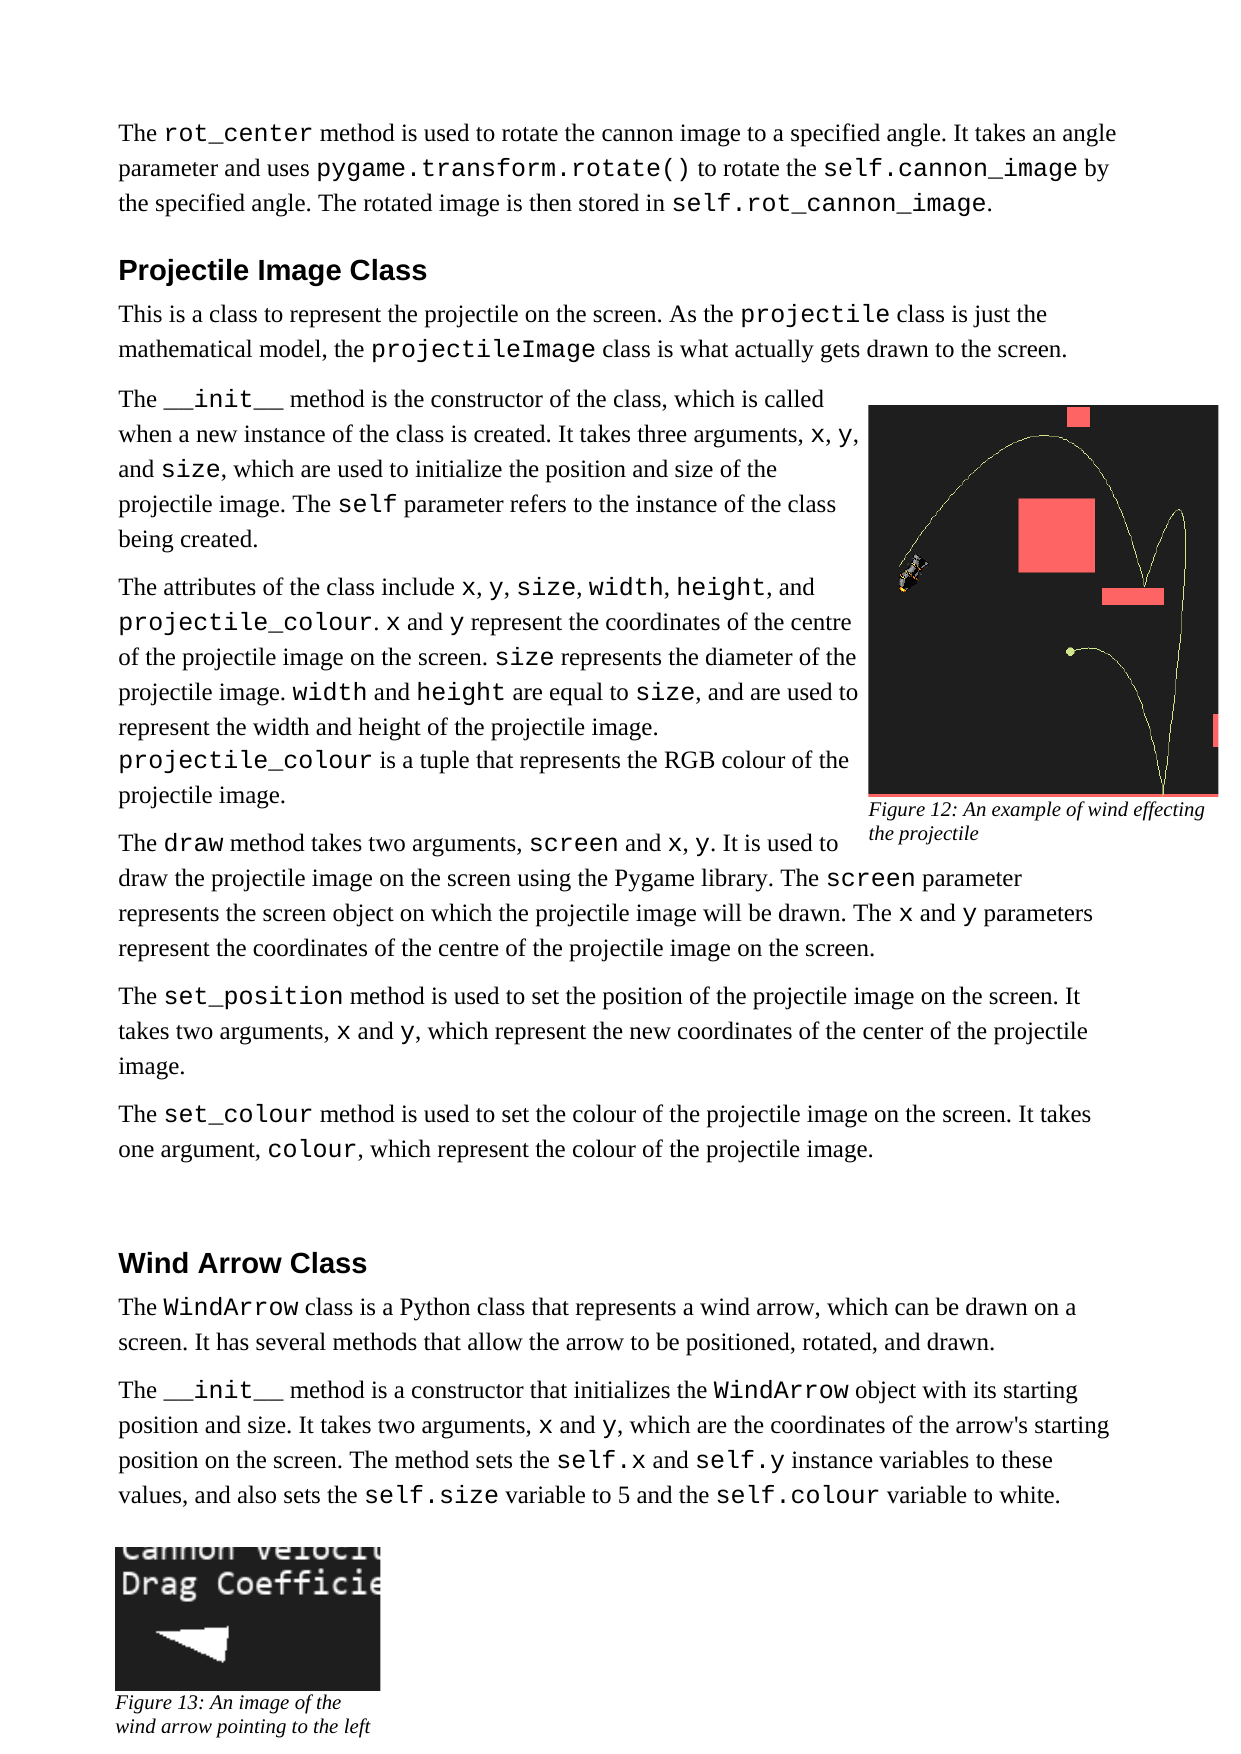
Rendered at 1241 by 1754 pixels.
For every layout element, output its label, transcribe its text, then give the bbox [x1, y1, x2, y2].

subtitle Wind Arrow Class [118, 1246, 1122, 1280]
text The WindArrow class is a Python class that represents a wind arrow, which can be drawn on a screen. It has several methods that allow the arrow to be positioned, rotated, and drawn. [118, 1292, 1122, 1356]
text Figure 12: An example of wind effecting the projectile [868, 797, 1218, 845]
text The set_position method is used to set the position of the projectile image on the screen. It takes two arguments, x and y, which represent the new coordinates of the center of the projectile image. [118, 981, 1122, 1080]
text Figure 13: An image of the wind arrow pointing to the left [115, 1691, 381, 1738]
text This is a class to represent the projectile on the screen. As the projectile class is just the mathematical model, the projectileImage class is what actually gets drawn to the screen. [118, 299, 1122, 365]
text The rot_center method is used to rotate the cannon image to a specified angle. It takes an angle parameter and uses pygame.transform.rotate() to rotate the self.cannon_image by the specified angle. The rotated image is then stored in self.rot_cannon_image. [118, 118, 1122, 219]
text The attributes of the class include x, y, size, width, height, and projectile_colour. x and y represent the coordinates of the centre of the projectile image on the screen. size represents the diameter of the projectile image. width and height are equal to size, and are used to represent the width and height of the projectile image. projectile_colour is a tuple that represents the RGB colour of the projectile image. [118, 572, 868, 809]
text The draw method takes two arguments, screen and x, y. It is used to draw the projectile image on the screen using the Pygame library. The screen parameter represents the screen object on which the projectile image will be drawn. The x and y parameters represent the coordinates of the centre of the projectile image on the screen. [118, 828, 1122, 962]
text The __init__ method is the constructor of the class, which is called when a new instance of the class is created. It takes three arguments, x, y, and size, which are used to initialize the position and size of the projectile image. The self parameter refers to the instance of the class being created. [118, 384, 1218, 553]
text The set_colour method is used to set the colour of the projectile image on the screen. It takes one argument, colour, which represent the colour of the projectile image. [118, 1099, 1122, 1165]
subtitle Projectile Image Class [118, 253, 1122, 286]
picture [868, 405, 1219, 797]
picture [115, 1547, 381, 1691]
text The __init__ method is a constructor that initializes the WindArrow object with its starting position and size. It takes two arguments, x and y, which are the coordinates of the arrow's starting position on the screen. The method sets the self.x and self.y instance variables to these values, and also sets the self.size variable to 5 and the self.colour variable to white. [118, 1375, 1122, 1511]
